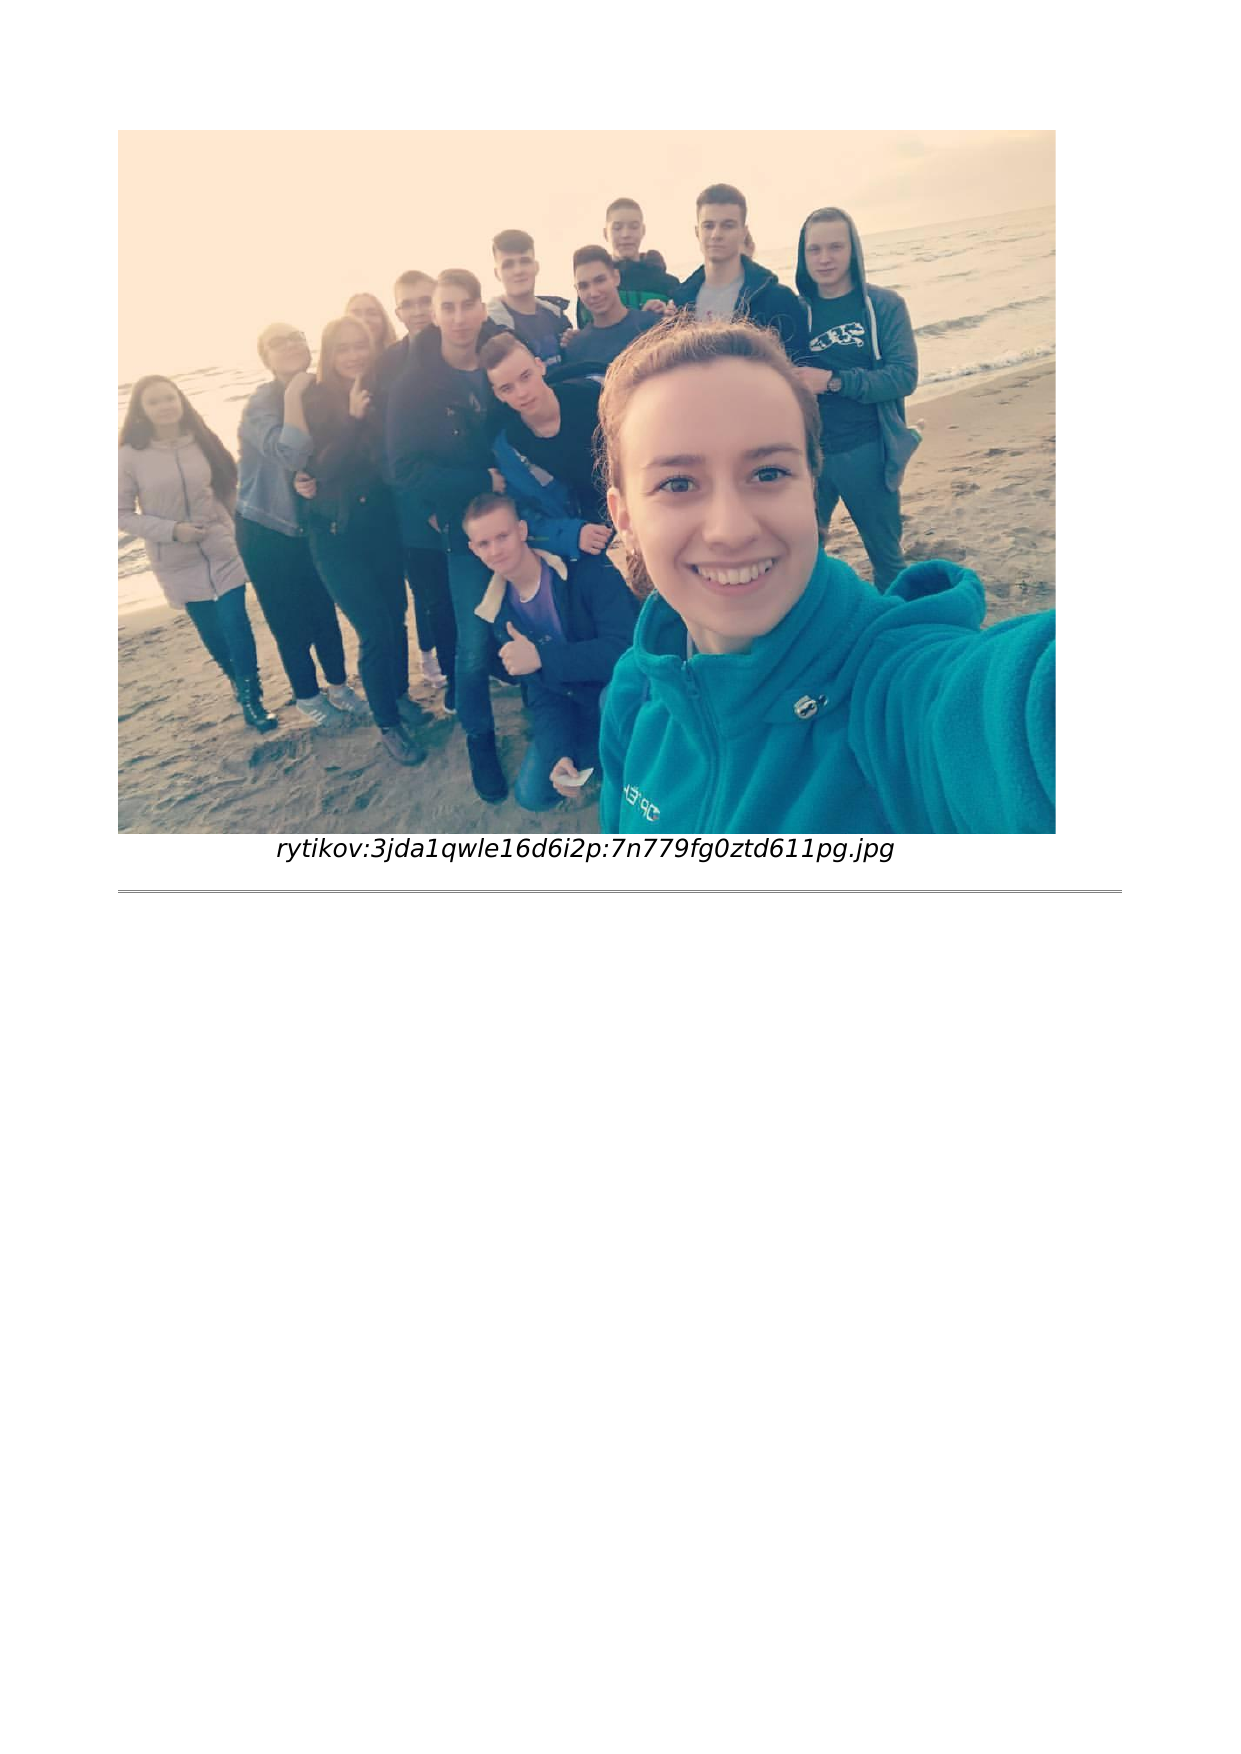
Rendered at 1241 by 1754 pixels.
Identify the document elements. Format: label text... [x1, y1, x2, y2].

picture [793, 691, 819, 756]
picture [840, 688, 852, 706]
picture [1026, 639, 1056, 807]
picture [787, 646, 795, 653]
picture [876, 804, 880, 814]
picture [828, 658, 844, 680]
picture [118, 130, 1056, 834]
text rytikov:3jda1qwle16d6i2p:7n779fg0ztd611pg.jpg [118, 834, 1056, 863]
picture [819, 692, 828, 705]
picture [934, 814, 943, 834]
picture [783, 765, 824, 834]
picture [871, 793, 876, 804]
picture [880, 815, 890, 825]
picture [898, 568, 948, 599]
